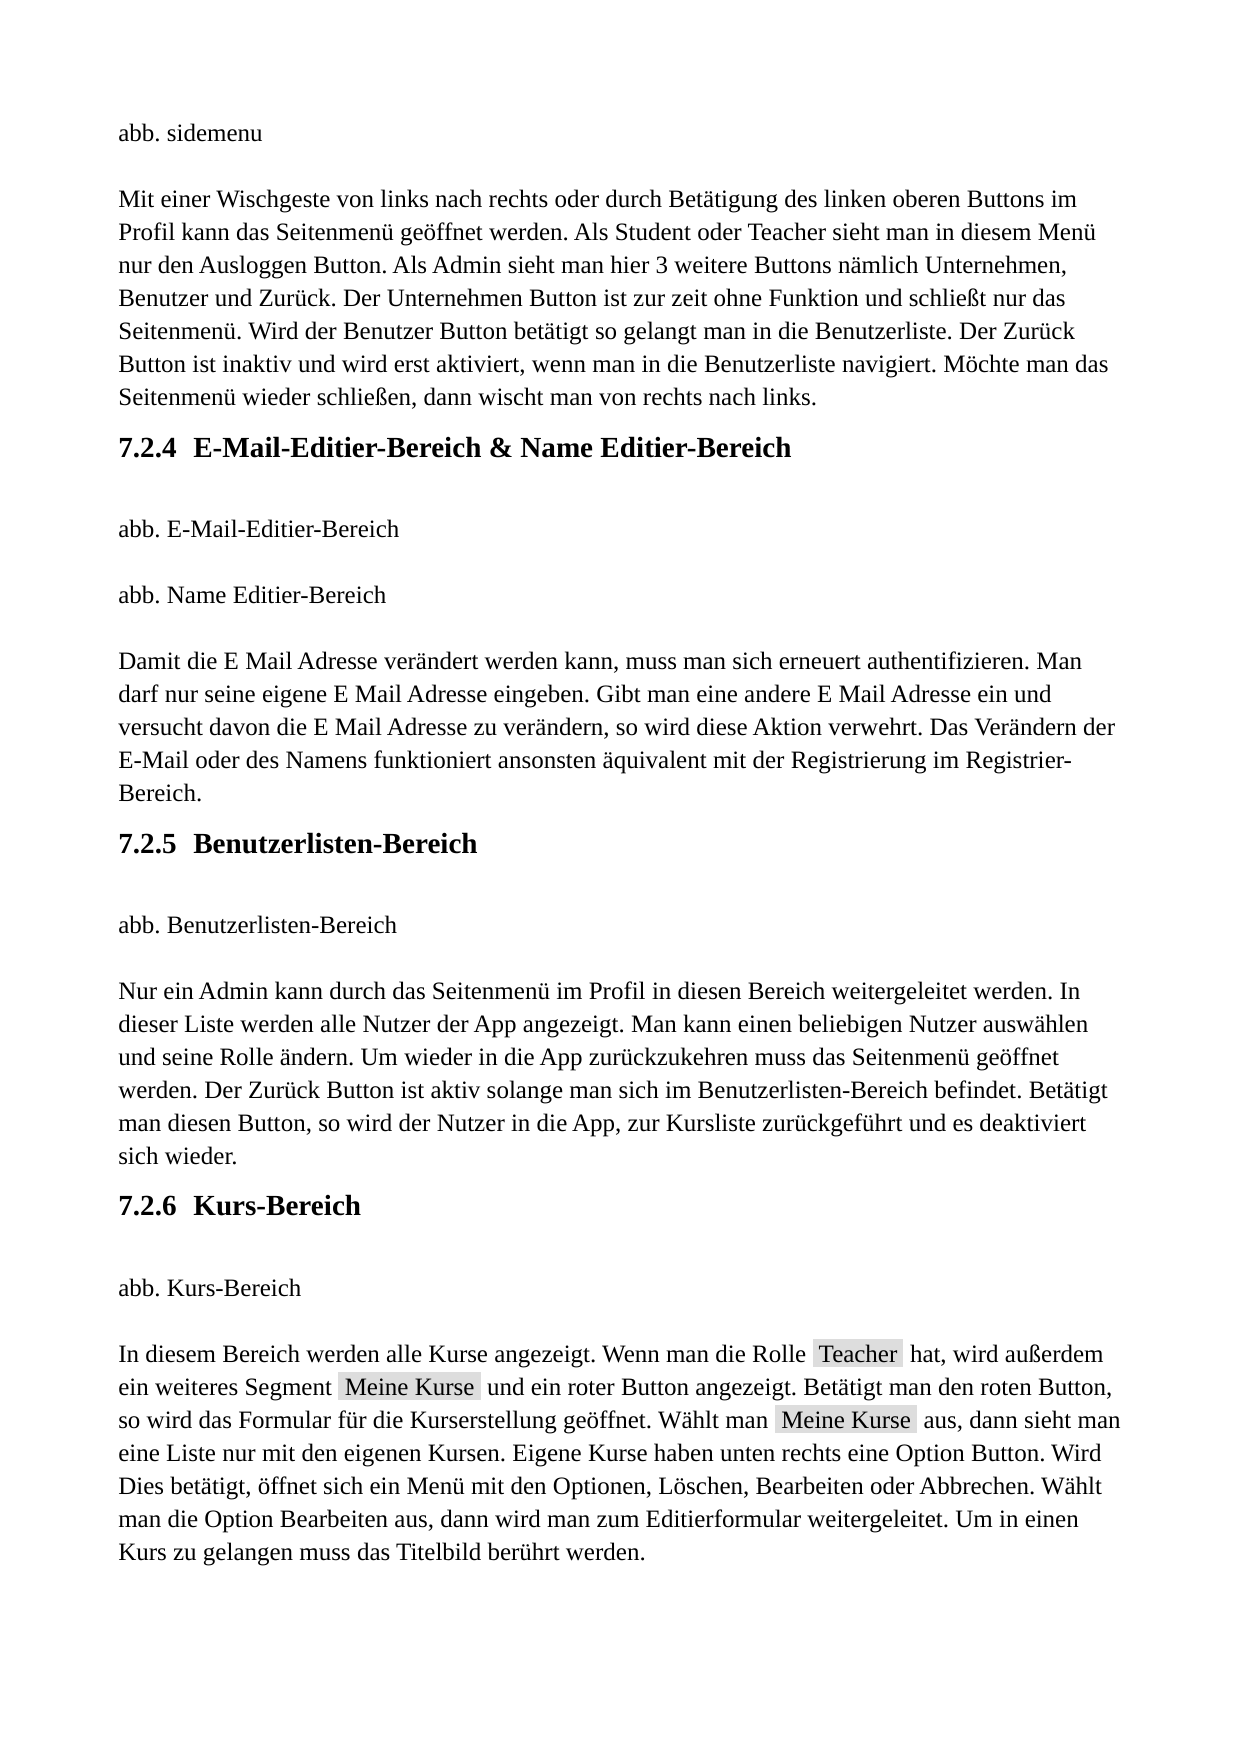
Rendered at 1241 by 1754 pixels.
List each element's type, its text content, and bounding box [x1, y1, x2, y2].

text abb. sidemenu [118, 118, 1122, 147]
subtitle Kurs-Bereich [118, 1188, 1122, 1222]
text abb. Kurs-Bereich [118, 1273, 1122, 1301]
text abb. Benutzerlisten-Bereich [118, 910, 1122, 938]
text In diesem Bereich werden alle Kurse angezeigt. Wenn man die Rolle Teacher hat, wird außerdem ein weiteres Segment Meine Kurse und ein roter Button angezeigt. Betätigt man den roten Button, so wird das Formular für die Kurserstellung geöffnet. Wählt man Meine Kurse aus, dann sieht man eine Liste nur mit den eigenen Kursen. Eigene Kurse haben unten rechts eine Option Button. Wird Dies betätigt, öffnet sich ein Menü mit den Optionen, Löschen, Bearbeiten oder Abbrechen. Wählt man die Option Bearbeiten aus, dann wird man zum Editierformular weitergeleitet. Um in einen Kurs zu gelangen muss das Titelbild berührt werden. [118, 1339, 1122, 1566]
text Damit die E Mail Adresse verändert werden kann, muss man sich erneuert authentifizieren. Man darf nur seine eigene E Mail Adresse eingeben. Gibt man eine andere E Mail Adresse ein und versucht davon die E Mail Adresse zu verändern, so wird diese Aktion verwehrt. Das Verändern der E-Mail oder des Namens funktioniert ansonsten äquivalent mit der Registrierung im Registrier-Bereich. [118, 646, 1122, 807]
text Nur ein Admin kann durch das Seitenmenü im Profil in diesen Bereich weitergeleitet werden. In dieser Liste werden alle Nutzer der App angezeigt. Man kann einen beliebigen Nutzer auswählen und seine Rolle ändern. Um wieder in die App zurückzukehren muss das Seitenmenü geöffnet werden. Der Zurück Button ist aktiv solange man sich im Benutzerlisten-Bereich befindet. Betätigt man diesen Button, so wird der Nutzer in die App, zur Kursliste zurückgeführt und es deaktiviert sich wieder. [118, 976, 1122, 1170]
subtitle E-Mail-Editier-Bereich & Name Editier-Bereich [118, 430, 1122, 463]
text abb. Name Editier-Bereich [118, 580, 1122, 609]
text abb. E-Mail-Editier-Bereich [118, 514, 1122, 543]
subtitle Benutzerlisten-Bereich [118, 826, 1122, 859]
text Mit einer Wischgeste von links nach rechts oder durch Betätigung des linken oberen Buttons im Profil kann das Seitenmenü geöffnet werden. Als Student oder Teacher sieht man in diesem Menü nur den Ausloggen Button. Als Admin sieht man hier 3 weitere Buttons nämlich Unternehmen, Benutzer und Zurück. Der Unternehmen Button ist zur zeit ohne Funktion und schließt nur das Seitenmenü. Wird der Benutzer Button betätigt so gelangt man in die Benutzerliste. Der Zurück Button ist inaktiv und wird erst aktiviert, wenn man in die Benutzerliste navigiert. Möchte man das Seitenmenü wieder schließen, dann wischt man von rechts nach links. [118, 184, 1122, 411]
